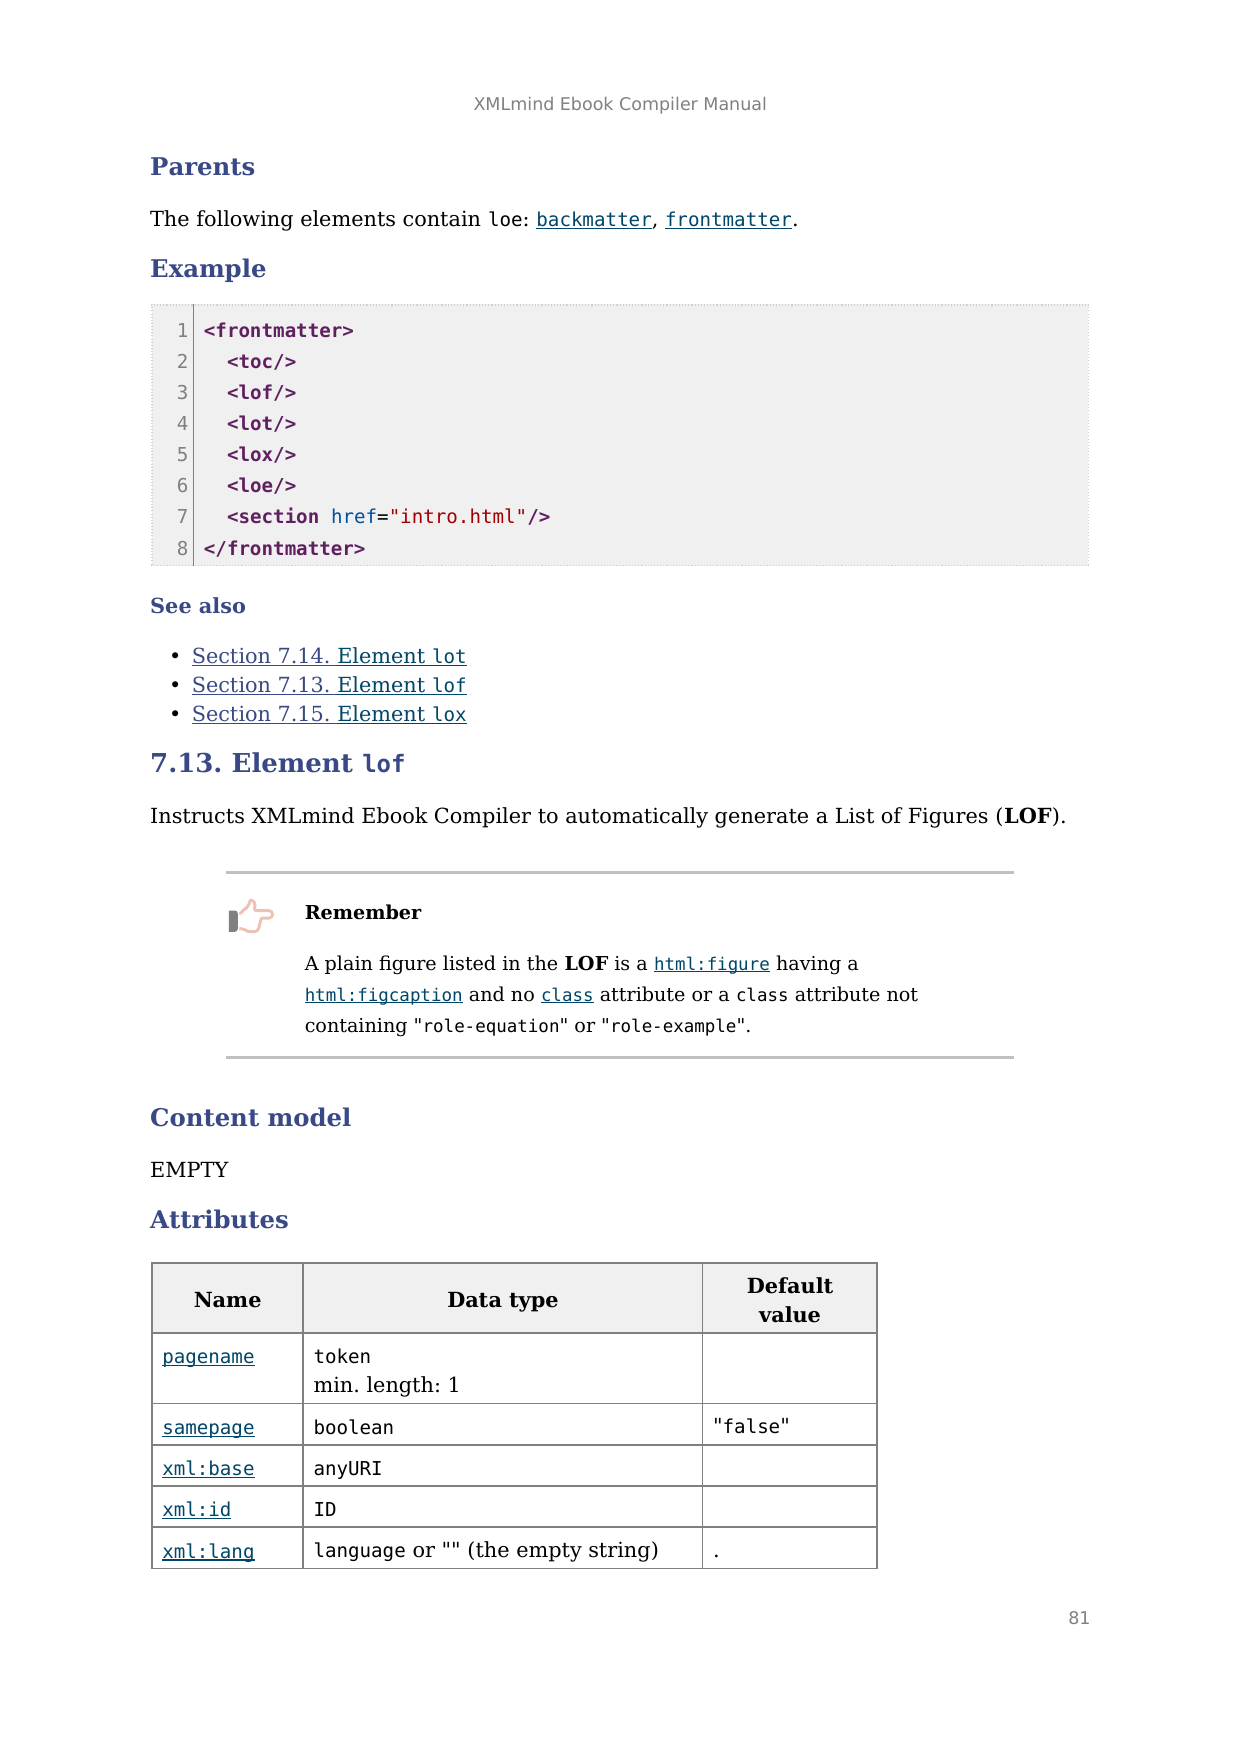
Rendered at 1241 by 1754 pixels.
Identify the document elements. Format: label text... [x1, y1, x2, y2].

table_cell anyURI [304, 1446, 702, 1485]
text Attributes [150, 1203, 1090, 1234]
table_header <frontmatter> <toc/> <lof/> <lot/> <lox/> <loe/> <section href="intro.html"/> </frontmatter> [194, 304, 1088, 564]
table_header [226, 893, 304, 1036]
table_cell xml:lang [153, 1528, 302, 1568]
list Section 7.14. Element lot [150, 639, 1090, 668]
text The following elements contain loe: backmatter, frontmatter. [150, 202, 1090, 231]
text Instructs XMLmind Ebook Compiler to automatically generate a List of Figures (LOF). [150, 799, 1090, 829]
text Example [150, 252, 1090, 283]
table_header Name [153, 1264, 302, 1332]
table_cell token min. length: 1 [304, 1334, 702, 1403]
table_cell ID [304, 1487, 702, 1526]
table_cell [703, 1487, 876, 1526]
picture [665, 958, 673, 967]
table_cell xml:id [153, 1487, 302, 1526]
table_header 1 2 3 4 5 6 7 8 [152, 304, 193, 564]
list Section 7.15. Element lox [150, 697, 1090, 727]
text Parents [150, 150, 1090, 181]
table_header Default value [703, 1264, 876, 1332]
text See also [150, 587, 1090, 618]
table_cell samepage [153, 1404, 302, 1444]
table_header [226, 874, 1014, 969]
text EMPTY [150, 1153, 1090, 1182]
table_header Remember A plain figure listed in the LOF is a html:figure having a html:figcaption and no class attribute or a class attribute not containing "role-equation" or "role-example". [305, 893, 1014, 1036]
table_cell [703, 1334, 876, 1403]
table_cell language or "" (the empty string) [304, 1528, 702, 1568]
table_cell pagename [153, 1334, 302, 1403]
text Content model [150, 1101, 1090, 1132]
subtitle 7.13. Element lof [150, 747, 1090, 779]
table_cell [703, 1446, 876, 1485]
table_cell . [703, 1528, 876, 1568]
table_cell "false" [703, 1404, 876, 1444]
table_header Data type [304, 1264, 702, 1332]
list Section 7.13. Element lof [150, 668, 1090, 697]
table_cell xml:base [153, 1446, 302, 1485]
table_header [226, 1003, 1014, 1056]
table_cell boolean [304, 1404, 702, 1444]
